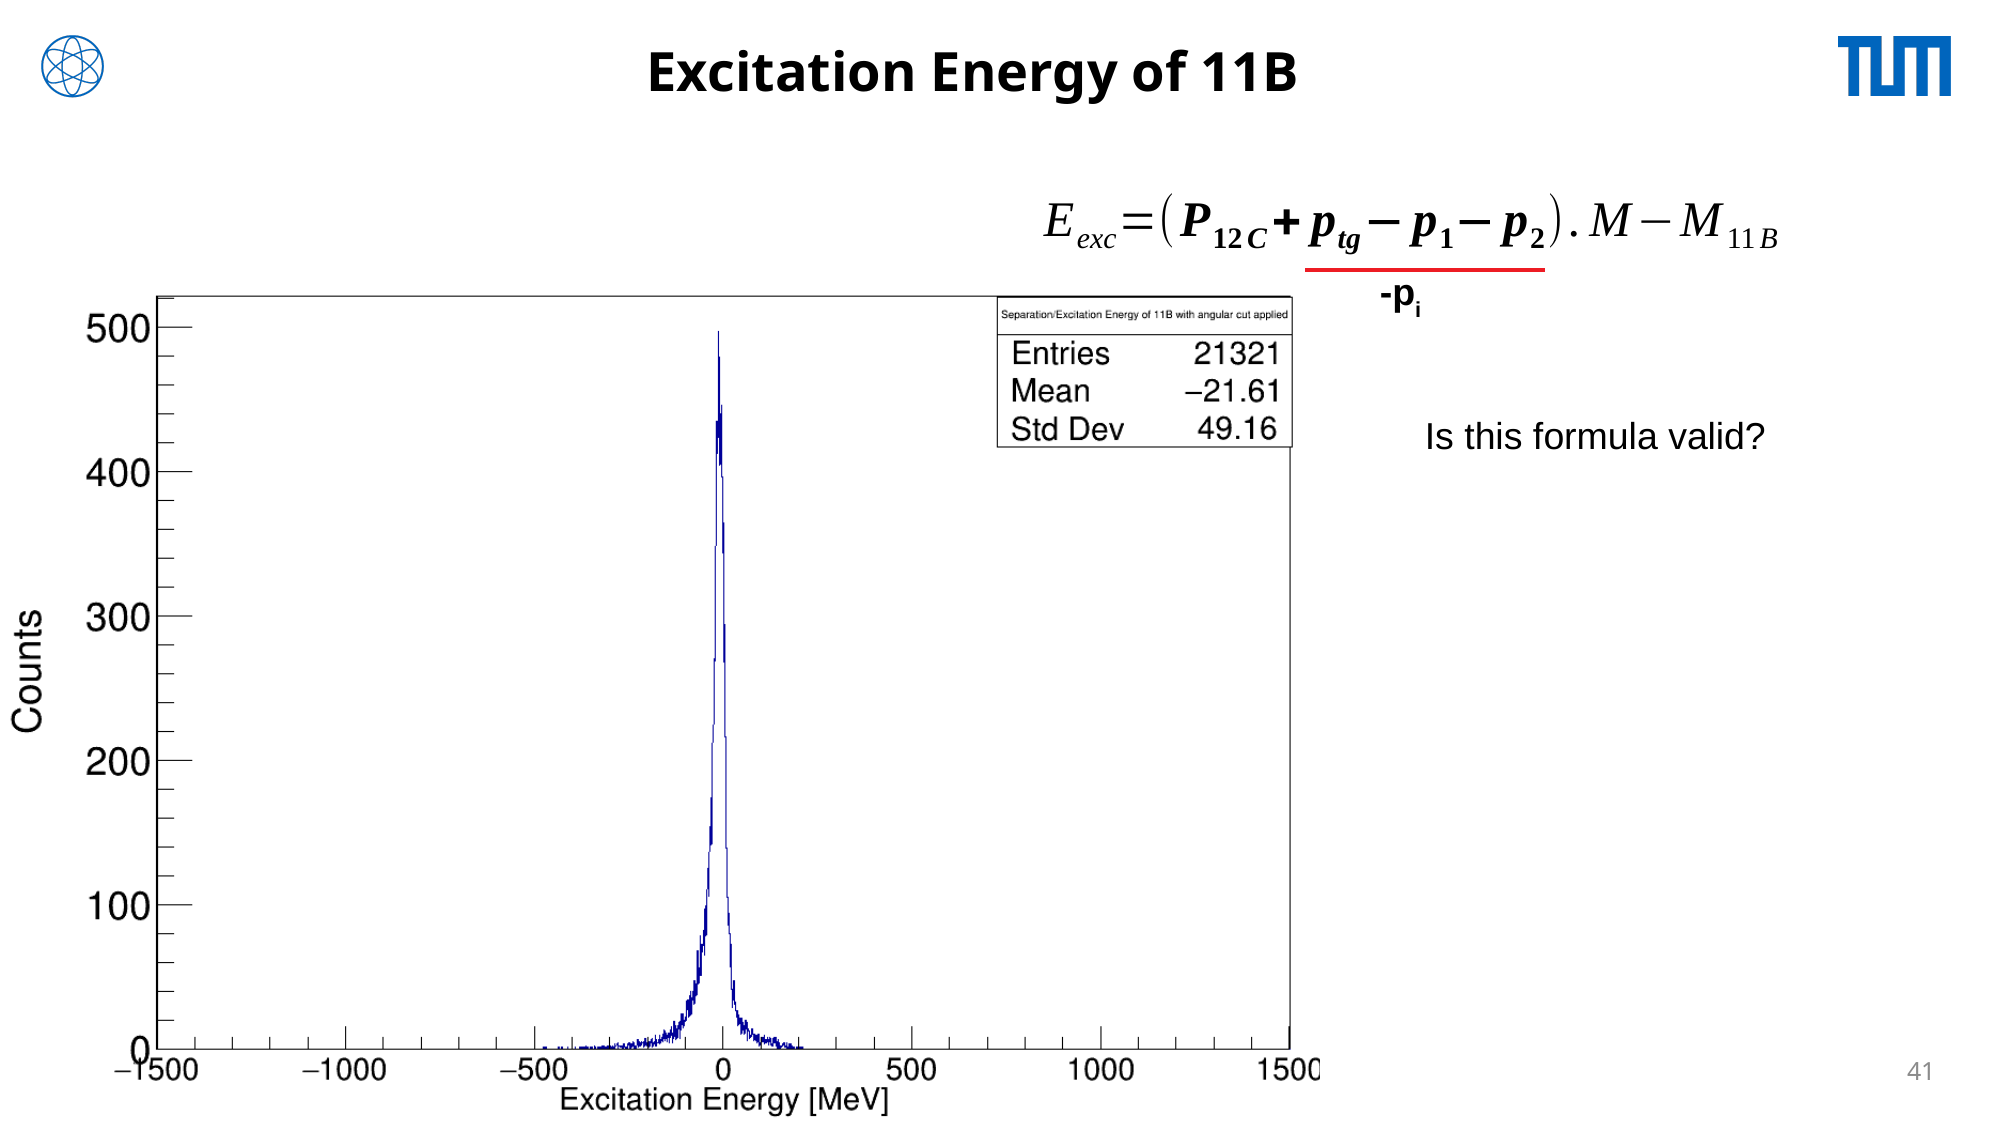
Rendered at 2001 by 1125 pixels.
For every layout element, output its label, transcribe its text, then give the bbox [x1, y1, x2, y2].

picture [0, 284, 1320, 1125]
title Excitation Energy of 11B [137, 32, 1809, 109]
slide_number [1500, 1042, 1951, 1103]
picture [36, 30, 108, 101]
text_box Is this formula valid? [1410, 408, 1981, 465]
text_box -pi [1365, 264, 1456, 330]
picture [1838, 36, 1951, 96]
chart [1034, 191, 1786, 255]
